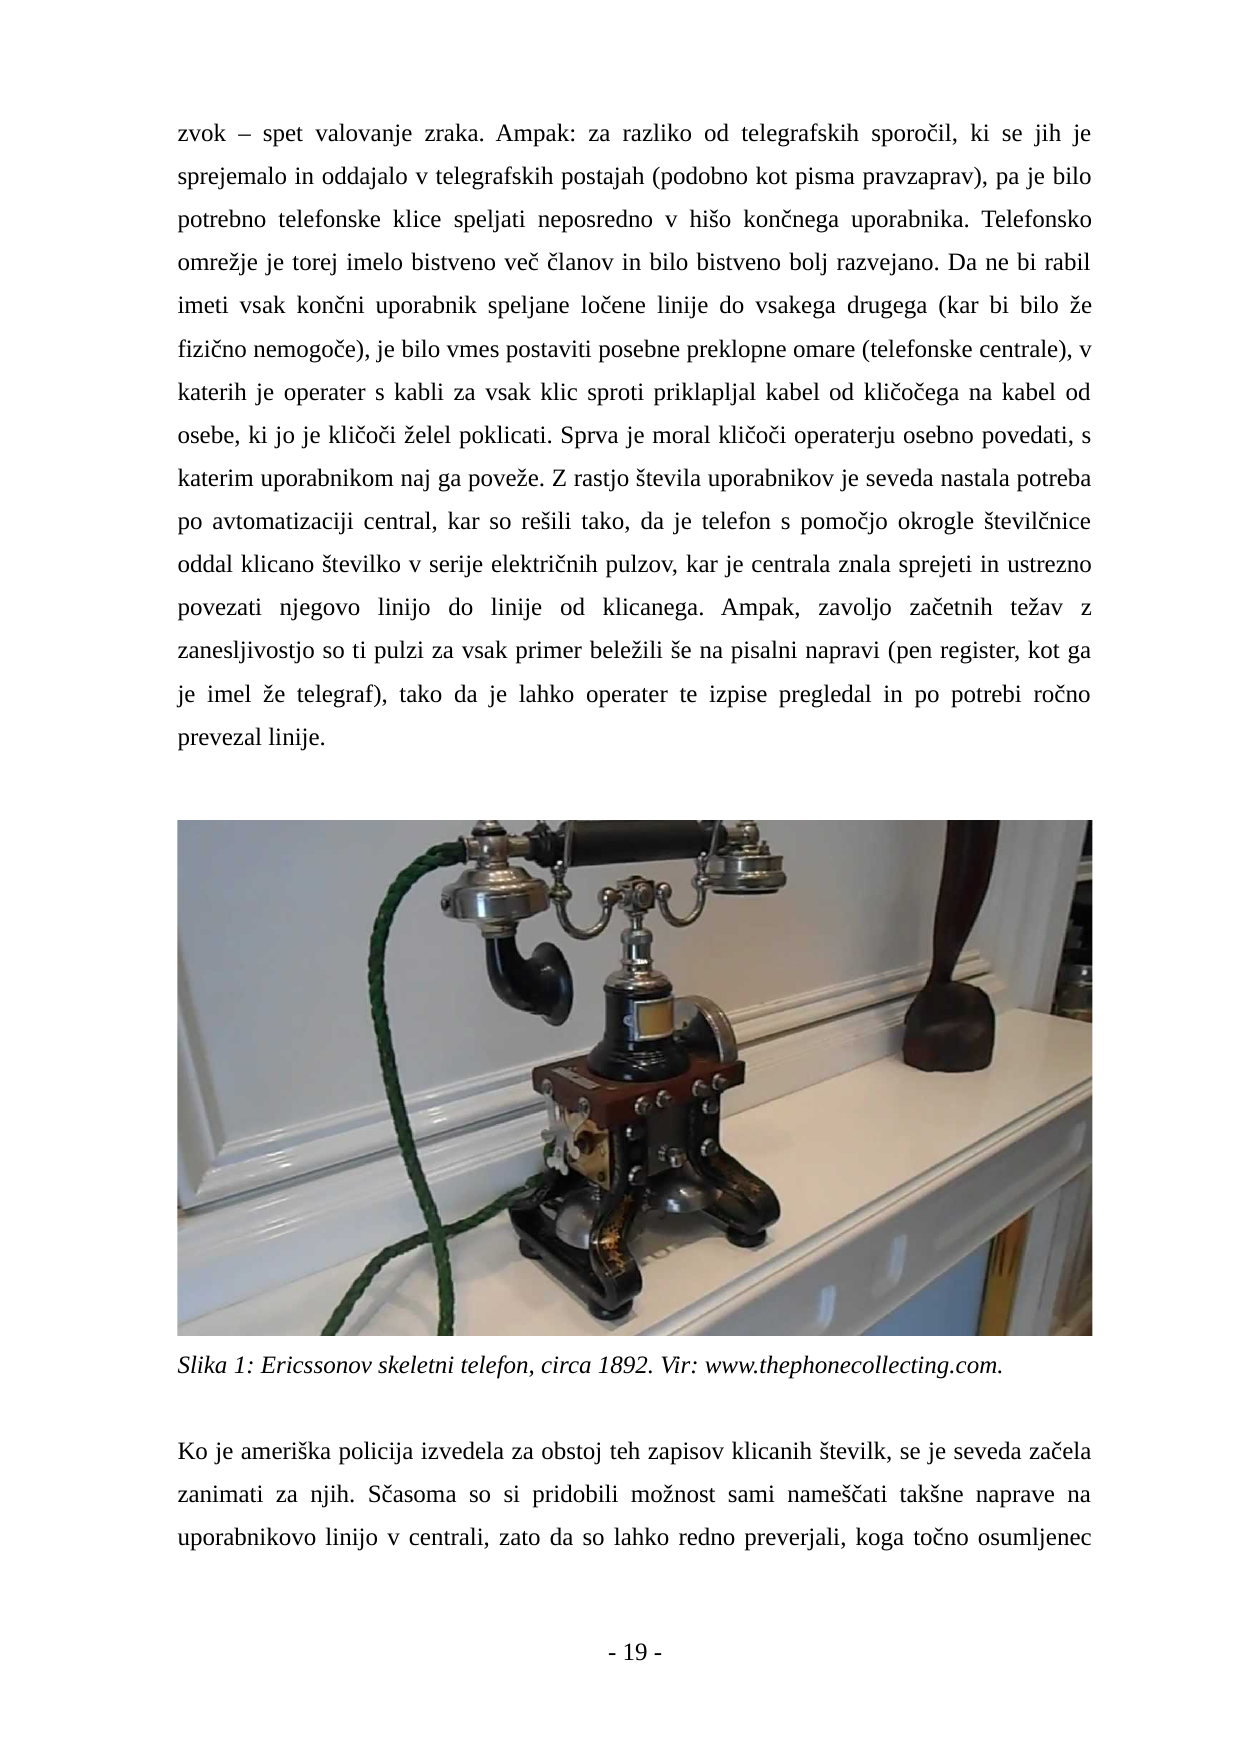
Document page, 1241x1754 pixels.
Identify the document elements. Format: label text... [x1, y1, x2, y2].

text Ko je ameriška policija izvedela za obstoj teh zapisov klicanih številk, se je seveda začela zanimati za njih. Sčasoma so si pridobili možnost sami nameščati takšne naprave na uporabnikovo linijo v centrali, zato da so lahko redno preverjali, koga točno osumljenec [177, 1436, 1093, 1551]
text Slika 1: Ericssonov skeletni telefon, circa 1892. Vir: www.thephonecollecting.com. [177, 1336, 1093, 1379]
text zvok – spet valovanje zraka. Ampak: za razliko od telegrafskih sporočil, ki se jih je sprejemalo in oddajalo v telegrafskih postajah (podobno kot pisma pravzaprav), pa je bilo potrebno telefonske klice speljati neposredno v hišo končnega uporabnika. Telefonsko omrežje je torej imelo bistveno več članov in bilo bistveno bolj razvejano. Da ne bi rabil imeti vsak končni uporabnik speljane ločene linije do vsakega drugega (kar bi bilo že fizično nemogoče), je bilo vmes postaviti posebne preklopne omare (telefonske centrale), v katerih je operater s kabli za vsak klic sproti priklapljal kabel od kličočega na kabel od osebe, ki jo je kličoči želel poklicati. Sprva je moral kličoči operaterju osebno povedati, s katerim uporabnikom naj ga poveže. Z rastjo števila uporabnikov je seveda nastala potreba po avtomatizaciji central, kar so rešili tako, da je telefon s pomočjo okrogle številčnice oddal klicano številko v serije električnih pulzov, kar je centrala znala sprejeti in ustrezno povezati njegovo linijo do linije od klicanega. Ampak, zavoljo začetnih težav z zanesljivostjo so ti pulzi za vsak primer beležili še na pisalni napravi (pen register, kot ga je imel že telegraf), tako da je lahko operater te izpise pregledal in po potrebi ročno prevezal linije. [177, 118, 1093, 751]
picture [177, 820, 1093, 1336]
